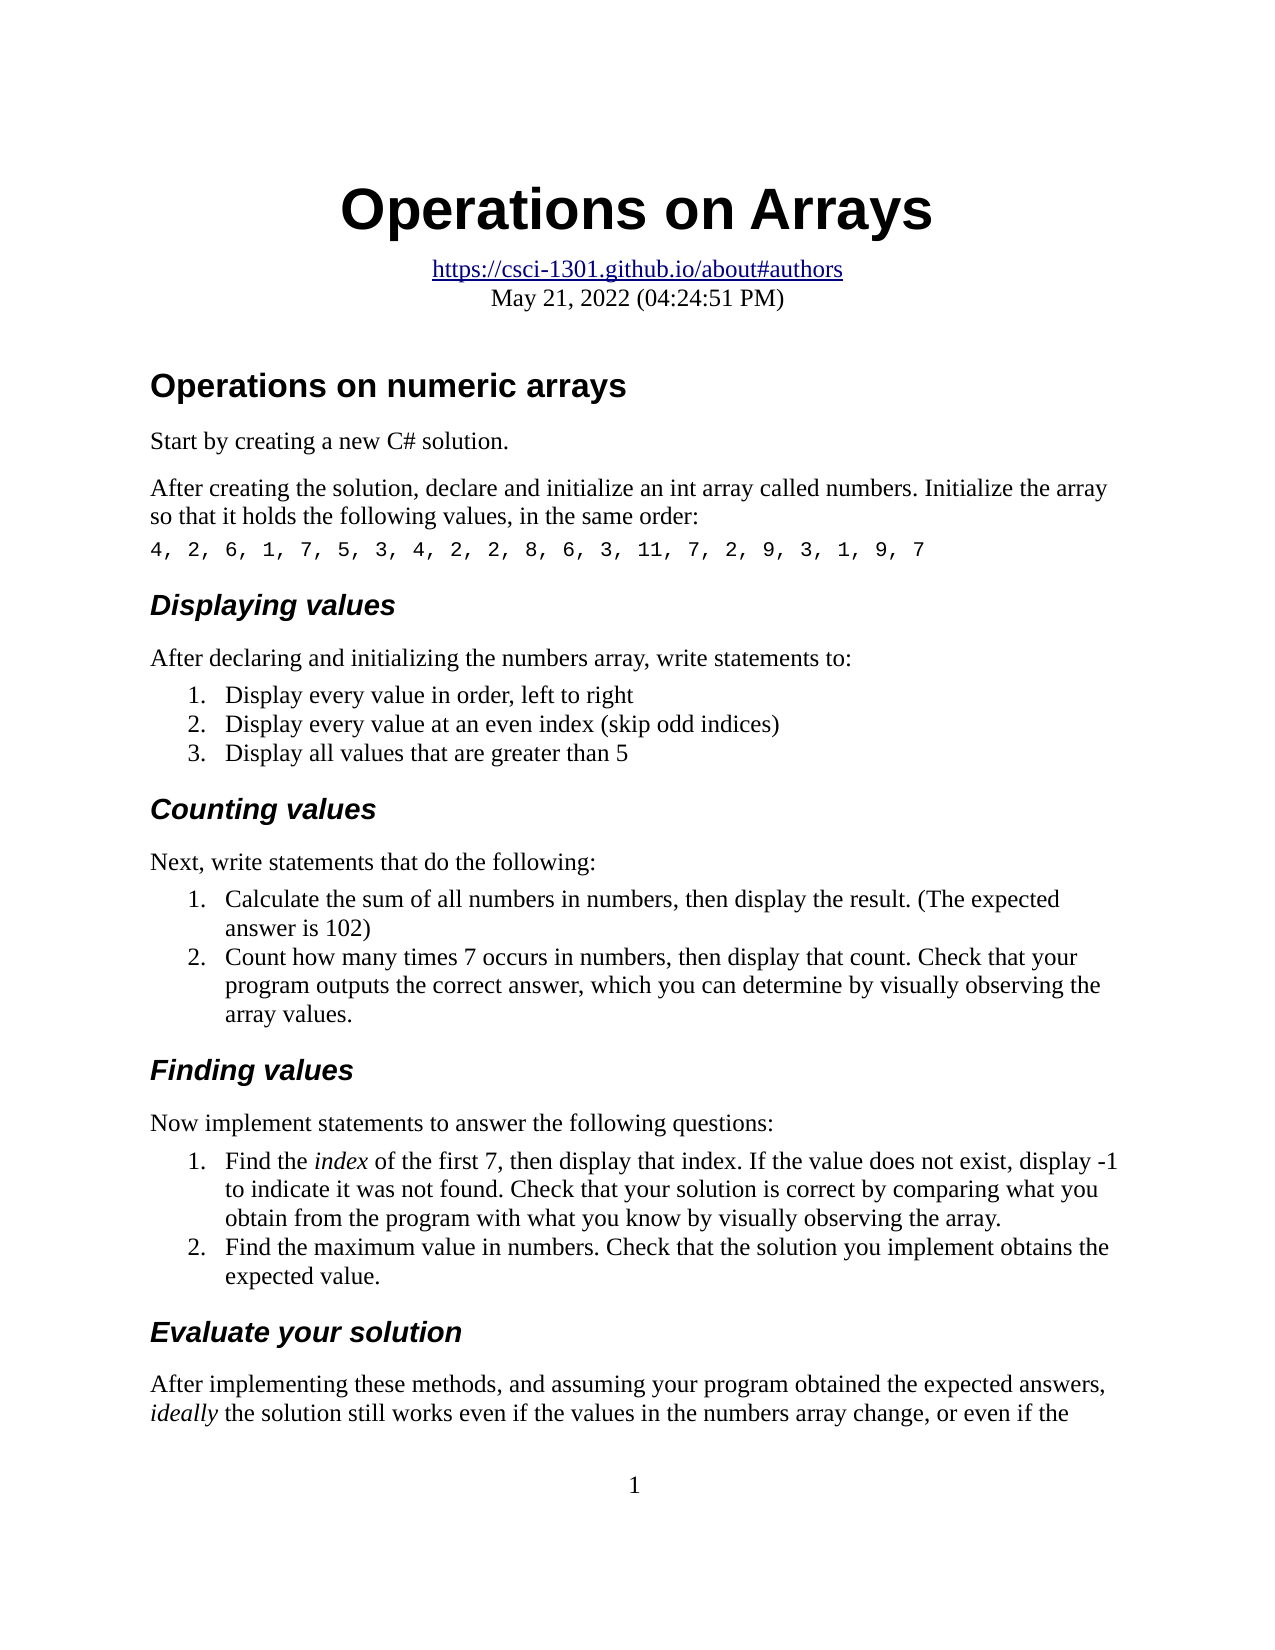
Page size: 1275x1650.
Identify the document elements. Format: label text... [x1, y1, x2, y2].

subtitle Finding values [150, 1053, 1125, 1087]
list Calculate the sum of all numbers in numbers, then display the result. (The expected answer is 102) [187, 884, 1125, 942]
list Find the index of the first 7, then display that index. If the value does not exist, display -1 to indicate it was not found. Check that your solution is correct by comparing what you obtain from the program with what you know by visually observing the array. [187, 1146, 1125, 1232]
subtitle Displaying values [150, 588, 1125, 621]
text After creating the solution, declare and initialize an int array called numbers. Initialize the array so that it holds the following values, in the same order: [150, 473, 1125, 530]
text After declaring and initializing the numbers array, write statements to: [150, 643, 1125, 671]
title Operations on Arrays [150, 175, 1125, 242]
text After implementing these methods, and assuming your program obtained the expected answers, ideally the solution still works even if the values in the numbers array change, or even if the [150, 1369, 1125, 1427]
text 4, 2, 6, 1, 7, 5, 3, 4, 2, 2, 8, 6, 3, 11, 7, 2, 9, 3, 1, 9, 7 [150, 539, 1125, 563]
list Count how many times 7 occurs in numbers, then display that count. Check that your program outputs the correct answer, which you can determine by visually observing the array values. [187, 942, 1125, 1028]
text Next, write statements that do the following: [150, 847, 1125, 875]
subtitle Evaluate your solution [150, 1314, 1125, 1348]
text May 21, 2022 (04:24:51 PM) [150, 283, 1125, 312]
text Now implement statements to answer the following questions: [150, 1108, 1125, 1137]
list Find the maximum value in numbers. Check that the solution you implement obtains the expected value. [187, 1232, 1125, 1289]
subtitle Counting values [150, 792, 1125, 825]
text https://csci-1301.github.io/about#authors [150, 254, 1125, 283]
list Display every value in order, left to right [187, 680, 1125, 709]
list Display all values that are greater than 5 [187, 738, 1125, 767]
text Start by creating a new C# solution. [150, 426, 1125, 455]
list Display every value at an even index (skip odd indices) [187, 709, 1125, 738]
subtitle Operations on numeric arrays [150, 366, 1125, 404]
